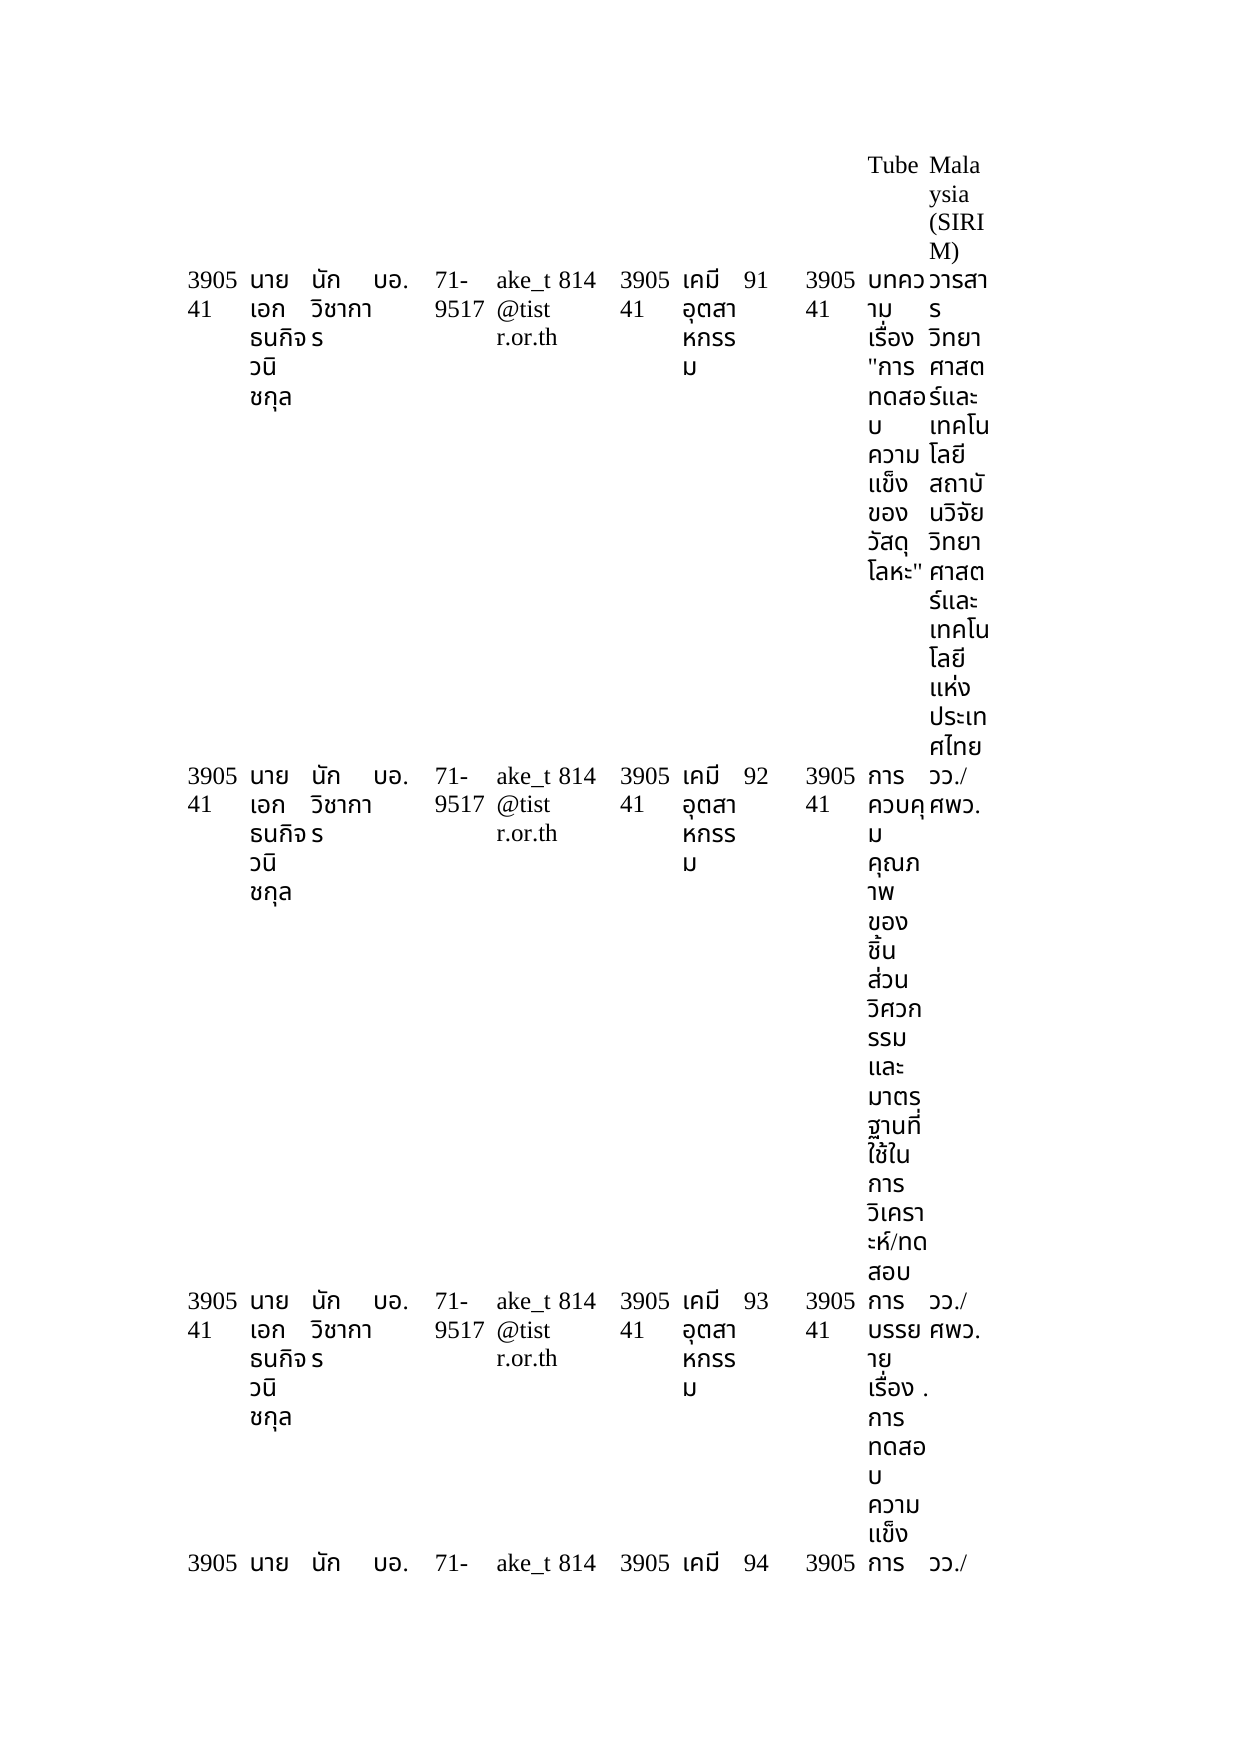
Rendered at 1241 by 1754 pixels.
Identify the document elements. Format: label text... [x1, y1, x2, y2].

table_cell นาย [249, 1549, 311, 1578]
table_cell ake_t@tistr.or.th [496, 265, 558, 761]
table_cell 3905 [188, 1549, 249, 1578]
table_cell 390541 [620, 761, 682, 1286]
table_cell 91 [744, 265, 805, 761]
table_cell Malaysia (SIRIM) [929, 150, 991, 265]
table_cell 814 [558, 761, 620, 1286]
table_cell การบรรยายเรื่อง .การทดสอบความแข็ง [867, 1286, 929, 1548]
table_cell 71-9517 [435, 1286, 496, 1548]
table_cell 71- [435, 1549, 496, 1578]
table_cell วว./ศพว. [929, 1286, 991, 1548]
table_cell นายเอก ธนกิจวนิชกุล [249, 1286, 311, 1548]
table_cell บอ. [373, 1286, 434, 1548]
table_cell 390541 [188, 1286, 249, 1548]
table_cell [311, 150, 373, 265]
table_cell [991, 1286, 1053, 1548]
table_cell เคมีอุตสาหกรรม [682, 1286, 743, 1548]
table_cell วว./ศพว. [929, 761, 991, 1286]
table_cell 71-9517 [435, 265, 496, 761]
table_cell วว./ [929, 1549, 991, 1578]
table_cell [991, 150, 1053, 265]
table_cell บอ. [373, 761, 434, 1286]
table_cell นักวิชาการ [311, 761, 373, 1286]
table_cell นักวิชาการ [311, 265, 373, 761]
table_cell 390541 [805, 761, 867, 1286]
table_cell [744, 150, 805, 265]
table_cell Tube [867, 150, 929, 265]
table_cell [991, 761, 1053, 1286]
table_cell นัก [311, 1549, 373, 1578]
table_cell วารสารวิทยาศาสตร์และเทคโนโลยี สถาบันวิจัยวิทยาศาสตร์และเทคโนโลยีแห่งประเทศไทย [929, 265, 991, 761]
table_cell 814 [558, 1286, 620, 1548]
table_cell เคมีอุตสาหกรรม [682, 761, 743, 1286]
table_cell 390541 [620, 265, 682, 761]
table_cell เคมี [682, 1549, 743, 1578]
table_cell นายเอก ธนกิจวนิชกุล [249, 265, 311, 761]
table_cell [991, 1549, 1053, 1578]
table_cell [805, 150, 867, 265]
table_cell 93 [744, 1286, 805, 1548]
table_cell บทความ เรื่อง "การทดสอบความแข็งของวัสดุโลหะ" [867, 265, 929, 761]
table_cell 814 [558, 1549, 620, 1578]
table_cell [435, 150, 496, 265]
table_cell 814 [558, 265, 620, 761]
table_cell นักวิชาการ [311, 1286, 373, 1548]
table_cell การ [867, 1549, 929, 1578]
table_cell 71-9517 [435, 761, 496, 1286]
table_cell 390541 [805, 265, 867, 761]
table_cell 94 [744, 1549, 805, 1578]
table_cell บอ. [373, 1549, 434, 1578]
table_cell 390541 [188, 265, 249, 761]
table_cell [249, 150, 311, 265]
table_cell 3905 [620, 1549, 682, 1578]
table_cell [188, 150, 249, 265]
table_cell [558, 150, 620, 265]
table_cell ake_t [496, 1549, 558, 1578]
table_cell [496, 150, 558, 265]
table_cell [620, 150, 682, 265]
table_cell ake_t@tistr.or.th [496, 1286, 558, 1548]
table_cell 390541 [805, 1286, 867, 1548]
table_cell 3905 [805, 1549, 867, 1578]
table_cell บอ. [373, 265, 434, 761]
table_cell [682, 150, 743, 265]
table_cell 92 [744, 761, 805, 1286]
table_cell การควบคุมคุณภาพของชิ้นส่วนวิศวกรรม และมาตรฐานที่ใช้ในการวิเคราะห์/ทดสอบ [867, 761, 929, 1286]
table_cell [991, 265, 1053, 761]
table_cell ake_t@tistr.or.th [496, 761, 558, 1286]
table_cell 390541 [188, 761, 249, 1286]
table_cell นายเอก ธนกิจวนิชกุล [249, 761, 311, 1286]
table_cell [373, 150, 434, 265]
table_cell 390541 [620, 1286, 682, 1548]
table_cell เคมีอุตสาหกรรม [682, 265, 743, 761]
